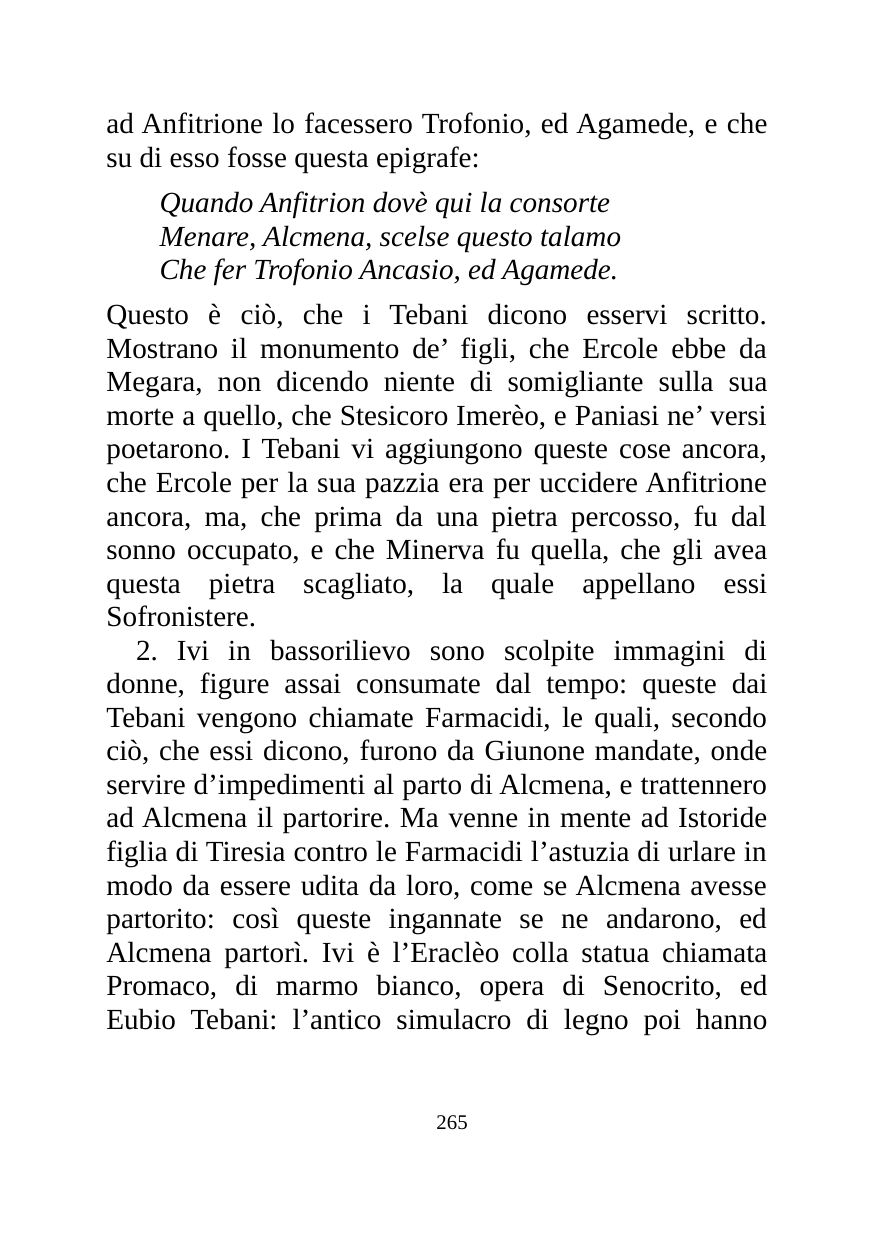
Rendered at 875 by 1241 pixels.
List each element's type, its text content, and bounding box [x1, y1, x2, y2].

text ad Anfitrione lo facessero Trofonio, ed Agamede, e che su di esso fosse questa epigrafe: [106, 106, 768, 173]
text Questo è ciò, che i Tebani dicono esservi scritto. Mostrano il monumento de’ figli, che Ercole ebbe da Megara, non dicendo niente di somigliante sulla sua morte a quello, che Stesicoro Imerèo, e Paniasi ne’ versi poetarono. I Tebani vi aggiungono queste cose ancora, che Ercole per la sua pazzia era per uccidere Anfitrione ancora, ma, che prima da una pietra percosso, fu dal sonno occupato, e che Minerva fu quella, che gli avea questa pietra scagliato, la quale appellano essi Sofronistere. [106, 297, 768, 633]
text 2. Ivi in bassorilievo sono scolpite immagini di donne, figure assai consumate dal tempo: queste dai Tebani vengono chiamate Farmacidi, le quali, secondo ciò, che essi dicono, furono da Giunone mandate, onde servire d’impedimenti al parto di Alcmena, e trattennero ad Alcmena il partorire. Ma venne in mente ad Istoride figlia di Tiresia contro le Farmacidi l’astuzia di urlare in modo da essere udita da loro, come se Alcmena avesse partorito: così queste ingannate se ne andarono, ed Alcmena partorì. Ivi è l’Eraclèo colla statua chiamata Promaco, di marmo bianco, opera di Senocrito, ed Eubio Tebani: l’antico simulacro di legno poi hanno [106, 633, 768, 1035]
text Quando Anfitrion dovè qui la consorte Menare, Alcmena, scelse questo talamo Che fer Trofonio Ancasio, ed Agamede. [159, 185, 768, 286]
